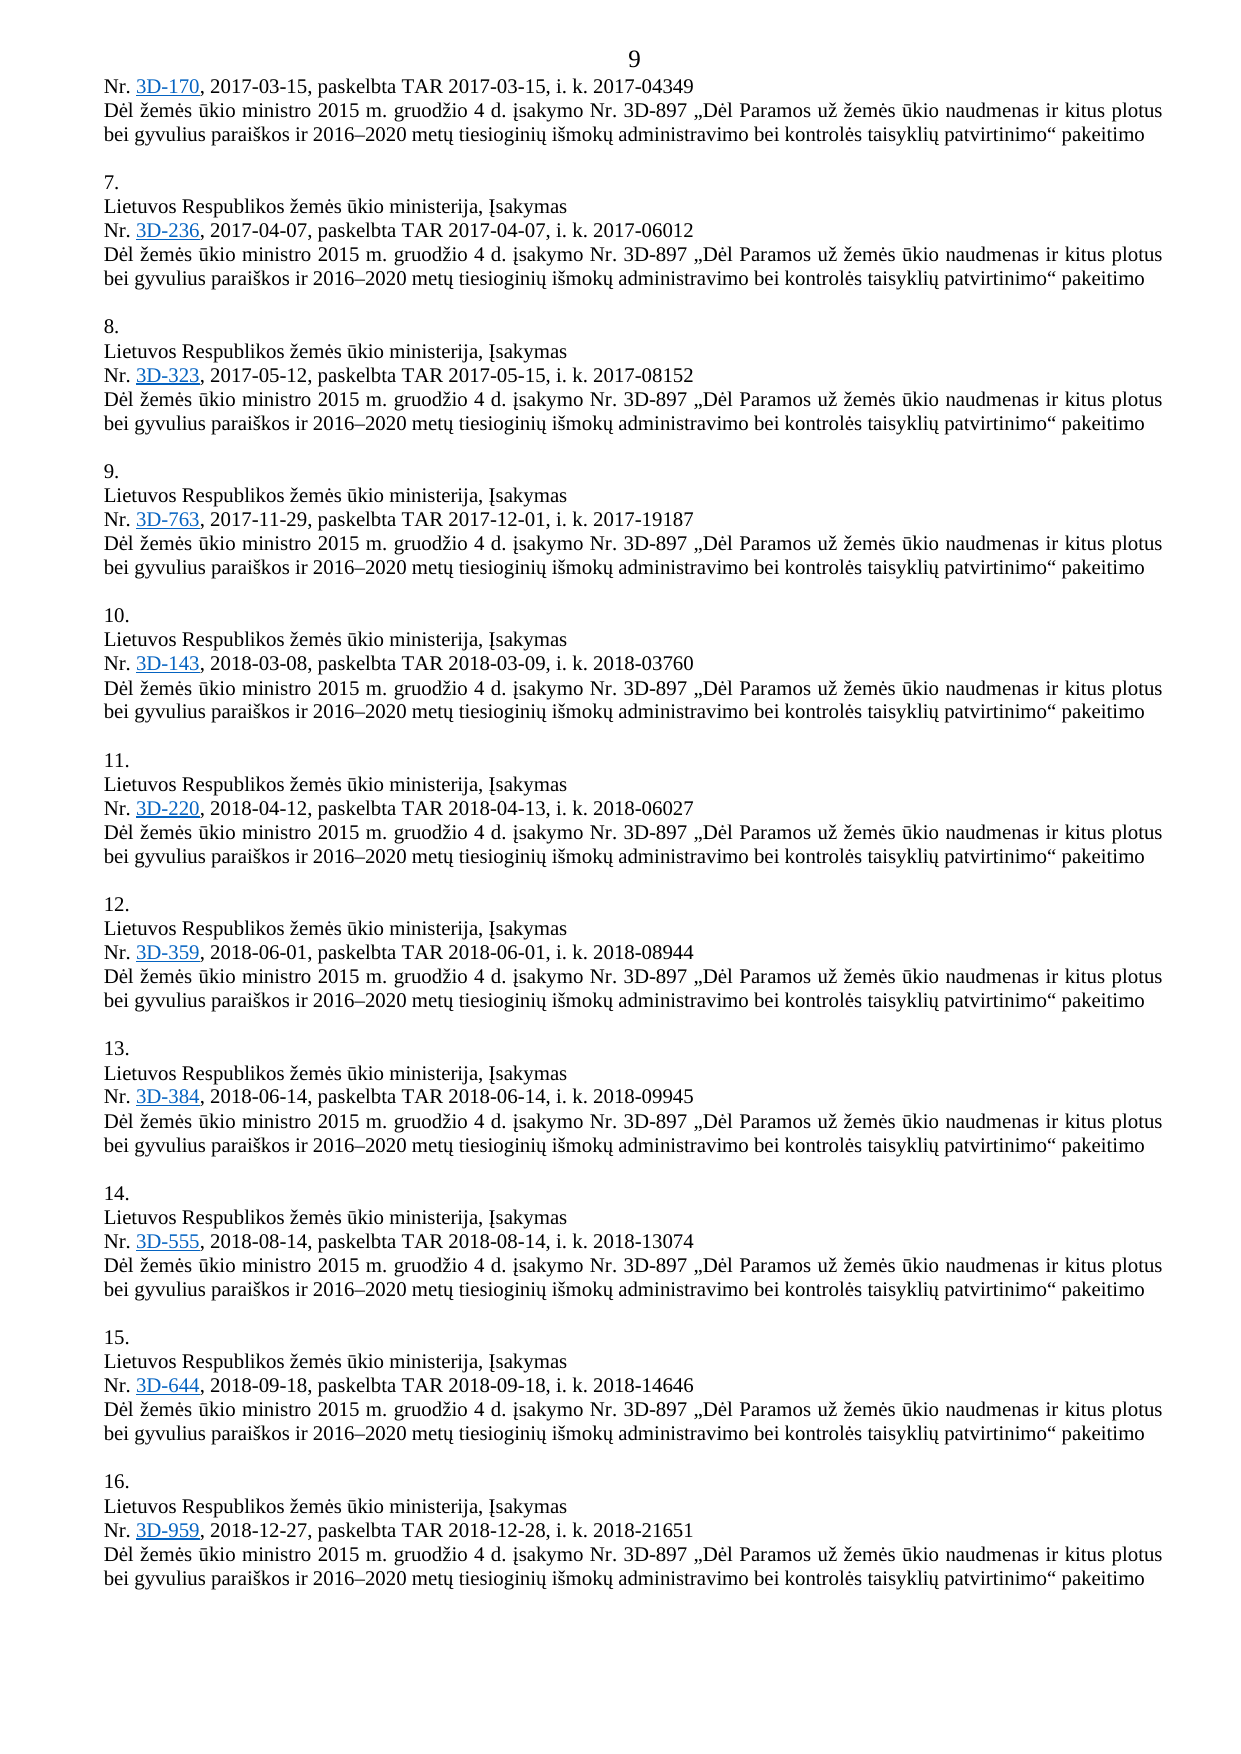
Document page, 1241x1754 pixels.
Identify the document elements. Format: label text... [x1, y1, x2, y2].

text Dėl žemės ūkio ministro 2015 m. gruodžio 4 d. įsakymo Nr. 3D-897 „Dėl Paramos už žemės ūkio naudmenas ir kitus plotus bei gyvulius paraiškos ir 2016–2020 metų tiesioginių išmokų administravimo bei kontrolės taisyklių patvirtinimo“ pakeitimo [103, 387, 1165, 435]
text 13. [103, 1036, 1165, 1060]
text Dėl žemės ūkio ministro 2015 m. gruodžio 4 d. įsakymo Nr. 3D-897 „Dėl Paramos už žemės ūkio naudmenas ir kitus plotus bei gyvulius paraiškos ir 2016–2020 metų tiesioginių išmokų administravimo bei kontrolės taisyklių patvirtinimo“ pakeitimo [103, 675, 1165, 723]
text Nr. 3D-959, 2018-12-27, paskelbta TAR 2018-12-28, i. k. 2018-21651 [103, 1518, 1165, 1542]
text Lietuvos Respublikos žemės ūkio ministerija, Įsakymas [103, 627, 1165, 651]
text Dėl žemės ūkio ministro 2015 m. gruodžio 4 d. įsakymo Nr. 3D-897 „Dėl Paramos už žemės ūkio naudmenas ir kitus plotus bei gyvulius paraiškos ir 2016–2020 metų tiesioginių išmokų administravimo bei kontrolės taisyklių patvirtinimo“ pakeitimo [103, 242, 1165, 290]
text Nr. 3D-555, 2018-08-14, paskelbta TAR 2018-08-14, i. k. 2018-13074 [103, 1229, 1165, 1253]
text Nr. 3D-323, 2017-05-12, paskelbta TAR 2017-05-15, i. k. 2017-08152 [103, 363, 1165, 387]
text Lietuvos Respublikos žemės ūkio ministerija, Įsakymas [103, 1205, 1165, 1229]
text Nr. 3D-644, 2018-09-18, paskelbta TAR 2018-09-18, i. k. 2018-14646 [103, 1373, 1165, 1397]
text Nr. 3D-143, 2018-03-08, paskelbta TAR 2018-03-09, i. k. 2018-03760 [103, 651, 1165, 675]
text Lietuvos Respublikos žemės ūkio ministerija, Įsakymas [103, 338, 1165, 363]
text 12. [103, 892, 1165, 916]
text Dėl žemės ūkio ministro 2015 m. gruodžio 4 d. įsakymo Nr. 3D-897 „Dėl Paramos už žemės ūkio naudmenas ir kitus plotus bei gyvulius paraiškos ir 2016–2020 metų tiesioginių išmokų administravimo bei kontrolės taisyklių patvirtinimo“ pakeitimo [103, 98, 1165, 146]
text Nr. 3D-384, 2018-06-14, paskelbta TAR 2018-06-14, i. k. 2018-09945 [103, 1084, 1165, 1108]
text Lietuvos Respublikos žemės ūkio ministerija, Įsakymas [103, 1493, 1165, 1518]
text Dėl žemės ūkio ministro 2015 m. gruodžio 4 d. įsakymo Nr. 3D-897 „Dėl Paramos už žemės ūkio naudmenas ir kitus plotus bei gyvulius paraiškos ir 2016–2020 metų tiesioginių išmokų administravimo bei kontrolės taisyklių patvirtinimo“ pakeitimo [103, 1542, 1165, 1590]
text Nr. 3D-220, 2018-04-12, paskelbta TAR 2018-04-13, i. k. 2018-06027 [103, 796, 1165, 820]
text 8. [103, 314, 1165, 338]
text 7. [103, 170, 1165, 194]
text 10. [103, 603, 1165, 627]
text Nr. 3D-763, 2017-11-29, paskelbta TAR 2017-12-01, i. k. 2017-19187 [103, 507, 1165, 531]
text 15. [103, 1325, 1165, 1349]
text Nr. 3D-170, 2017-03-15, paskelbta TAR 2017-03-15, i. k. 2017-04349 [103, 74, 1165, 98]
text Lietuvos Respublikos žemės ūkio ministerija, Įsakymas [103, 916, 1165, 940]
text Dėl žemės ūkio ministro 2015 m. gruodžio 4 d. įsakymo Nr. 3D-897 „Dėl Paramos už žemės ūkio naudmenas ir kitus plotus bei gyvulius paraiškos ir 2016–2020 metų tiesioginių išmokų administravimo bei kontrolės taisyklių patvirtinimo“ pakeitimo [103, 820, 1165, 868]
text Lietuvos Respublikos žemės ūkio ministerija, Įsakymas [103, 1060, 1165, 1084]
text Nr. 3D-236, 2017-04-07, paskelbta TAR 2017-04-07, i. k. 2017-06012 [103, 218, 1165, 242]
text Dėl žemės ūkio ministro 2015 m. gruodžio 4 d. įsakymo Nr. 3D-897 „Dėl Paramos už žemės ūkio naudmenas ir kitus plotus bei gyvulius paraiškos ir 2016–2020 metų tiesioginių išmokų administravimo bei kontrolės taisyklių patvirtinimo“ pakeitimo [103, 1108, 1165, 1157]
text 11. [103, 748, 1165, 772]
text Dėl žemės ūkio ministro 2015 m. gruodžio 4 d. įsakymo Nr. 3D-897 „Dėl Paramos už žemės ūkio naudmenas ir kitus plotus bei gyvulius paraiškos ir 2016–2020 metų tiesioginių išmokų administravimo bei kontrolės taisyklių patvirtinimo“ pakeitimo [103, 964, 1165, 1012]
text 9. [103, 459, 1165, 483]
text Lietuvos Respublikos žemės ūkio ministerija, Įsakymas [103, 483, 1165, 507]
text Lietuvos Respublikos žemės ūkio ministerija, Įsakymas [103, 194, 1165, 218]
text Lietuvos Respublikos žemės ūkio ministerija, Įsakymas [103, 1349, 1165, 1373]
text 16. [103, 1469, 1165, 1493]
text Dėl žemės ūkio ministro 2015 m. gruodžio 4 d. įsakymo Nr. 3D-897 „Dėl Paramos už žemės ūkio naudmenas ir kitus plotus bei gyvulius paraiškos ir 2016–2020 metų tiesioginių išmokų administravimo bei kontrolės taisyklių patvirtinimo“ pakeitimo [103, 1253, 1165, 1301]
text 14. [103, 1181, 1165, 1205]
text Dėl žemės ūkio ministro 2015 m. gruodžio 4 d. įsakymo Nr. 3D-897 „Dėl Paramos už žemės ūkio naudmenas ir kitus plotus bei gyvulius paraiškos ir 2016–2020 metų tiesioginių išmokų administravimo bei kontrolės taisyklių patvirtinimo“ pakeitimo [103, 1397, 1165, 1445]
text Dėl žemės ūkio ministro 2015 m. gruodžio 4 d. įsakymo Nr. 3D-897 „Dėl Paramos už žemės ūkio naudmenas ir kitus plotus bei gyvulius paraiškos ir 2016–2020 metų tiesioginių išmokų administravimo bei kontrolės taisyklių patvirtinimo“ pakeitimo [103, 531, 1165, 579]
text Lietuvos Respublikos žemės ūkio ministerija, Įsakymas [103, 772, 1165, 796]
text Nr. 3D-359, 2018-06-01, paskelbta TAR 2018-06-01, i. k. 2018-08944 [103, 940, 1165, 964]
